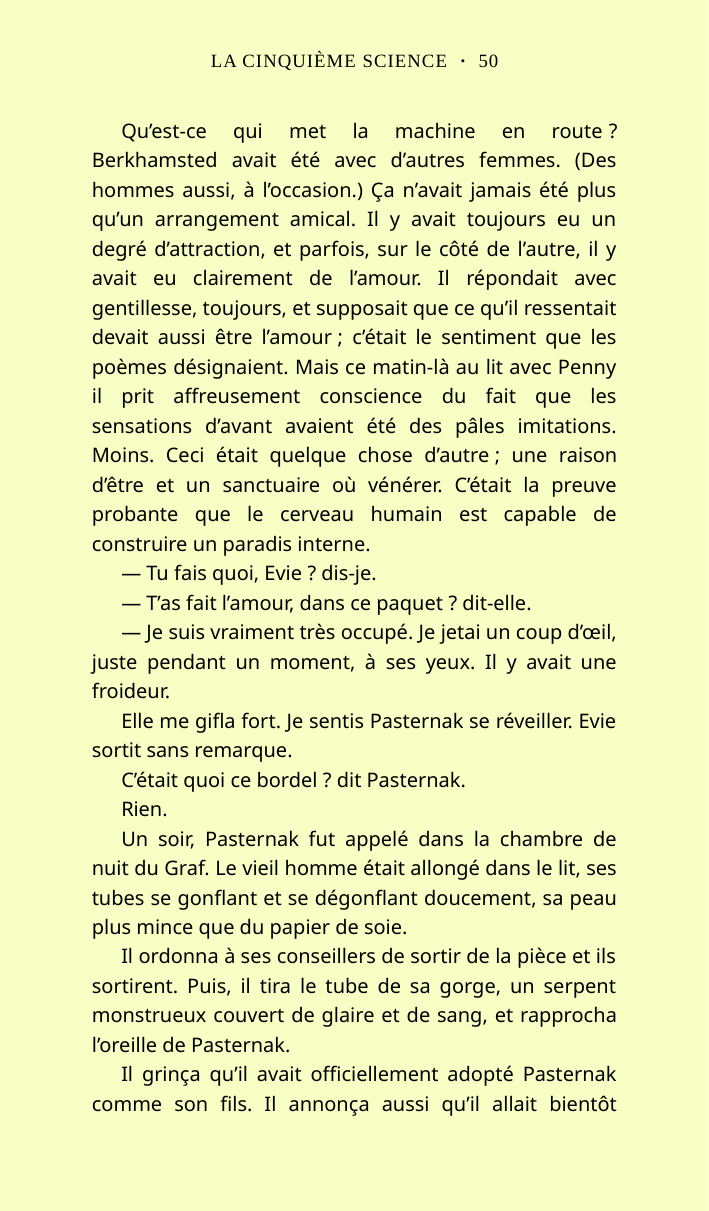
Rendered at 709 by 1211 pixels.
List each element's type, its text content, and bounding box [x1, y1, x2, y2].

text Rien. [92, 793, 617, 822]
text Elle me gifla fort. Je sentis Pasternak se réveiller. Evie sortit sans remarque. [92, 704, 617, 763]
text Un soir, Pasternak fut appelé dans la chambre de nuit du Graf. Le vieil homme était allongé dans le lit, ses tubes se gonflant et se dégonflant doucement, sa peau plus mince que du papier de soie. [92, 822, 617, 940]
text — Je suis vraiment très occupé. Je jetai un coup d’œil, juste pendant un moment, à ses yeux. Il y avait une froideur. [92, 616, 617, 704]
text — T’as fait l’amour, dans ce paquet ? dit-elle. [92, 587, 617, 616]
text Qu’est-ce qui met la machine en route ? Berkhamsted avait été avec d’autres femmes. (Des hommes aussi, à l’occasion.) Ça n’avait jamais été plus qu’un arrangement amical. Il y avait toujours eu un degré d’attraction, et parfois, sur le côté de l’autre, il y avait eu clairement de l’amour. Il répondait avec gentillesse, toujours, et supposait que ce qu’il ressentait devait aussi être l’amour ; c’était le sentiment que les poèmes désignaient. Mais ce matin-là au lit avec Penny il prit affreusement conscience du fait que les sensations d’avant avaient été des pâles imitations. Moins. Ceci était quelque chose d’autre ; une raison d’être et un sanctuaire où vénérer. C’était la preuve probante que le cerveau humain est capable de construire un paradis interne. [92, 115, 617, 557]
text Il ordonna à ses conseillers de sortir de la pièce et ils sortirent. Puis, il tira le tube de sa gorge, un serpent monstrueux couvert de glaire et de sang, et rapprocha l’oreille de Pasternak. [92, 940, 617, 1058]
text Il grinça qu’il avait officiellement adopté Pasternak comme son fils. Il annonça aussi qu’il allait bientôt [92, 1058, 617, 1117]
text C’était quoi ce bordel ? dit Pasternak. [92, 763, 617, 793]
text — Tu fais quoi, Evie ? dis-je. [92, 557, 617, 587]
